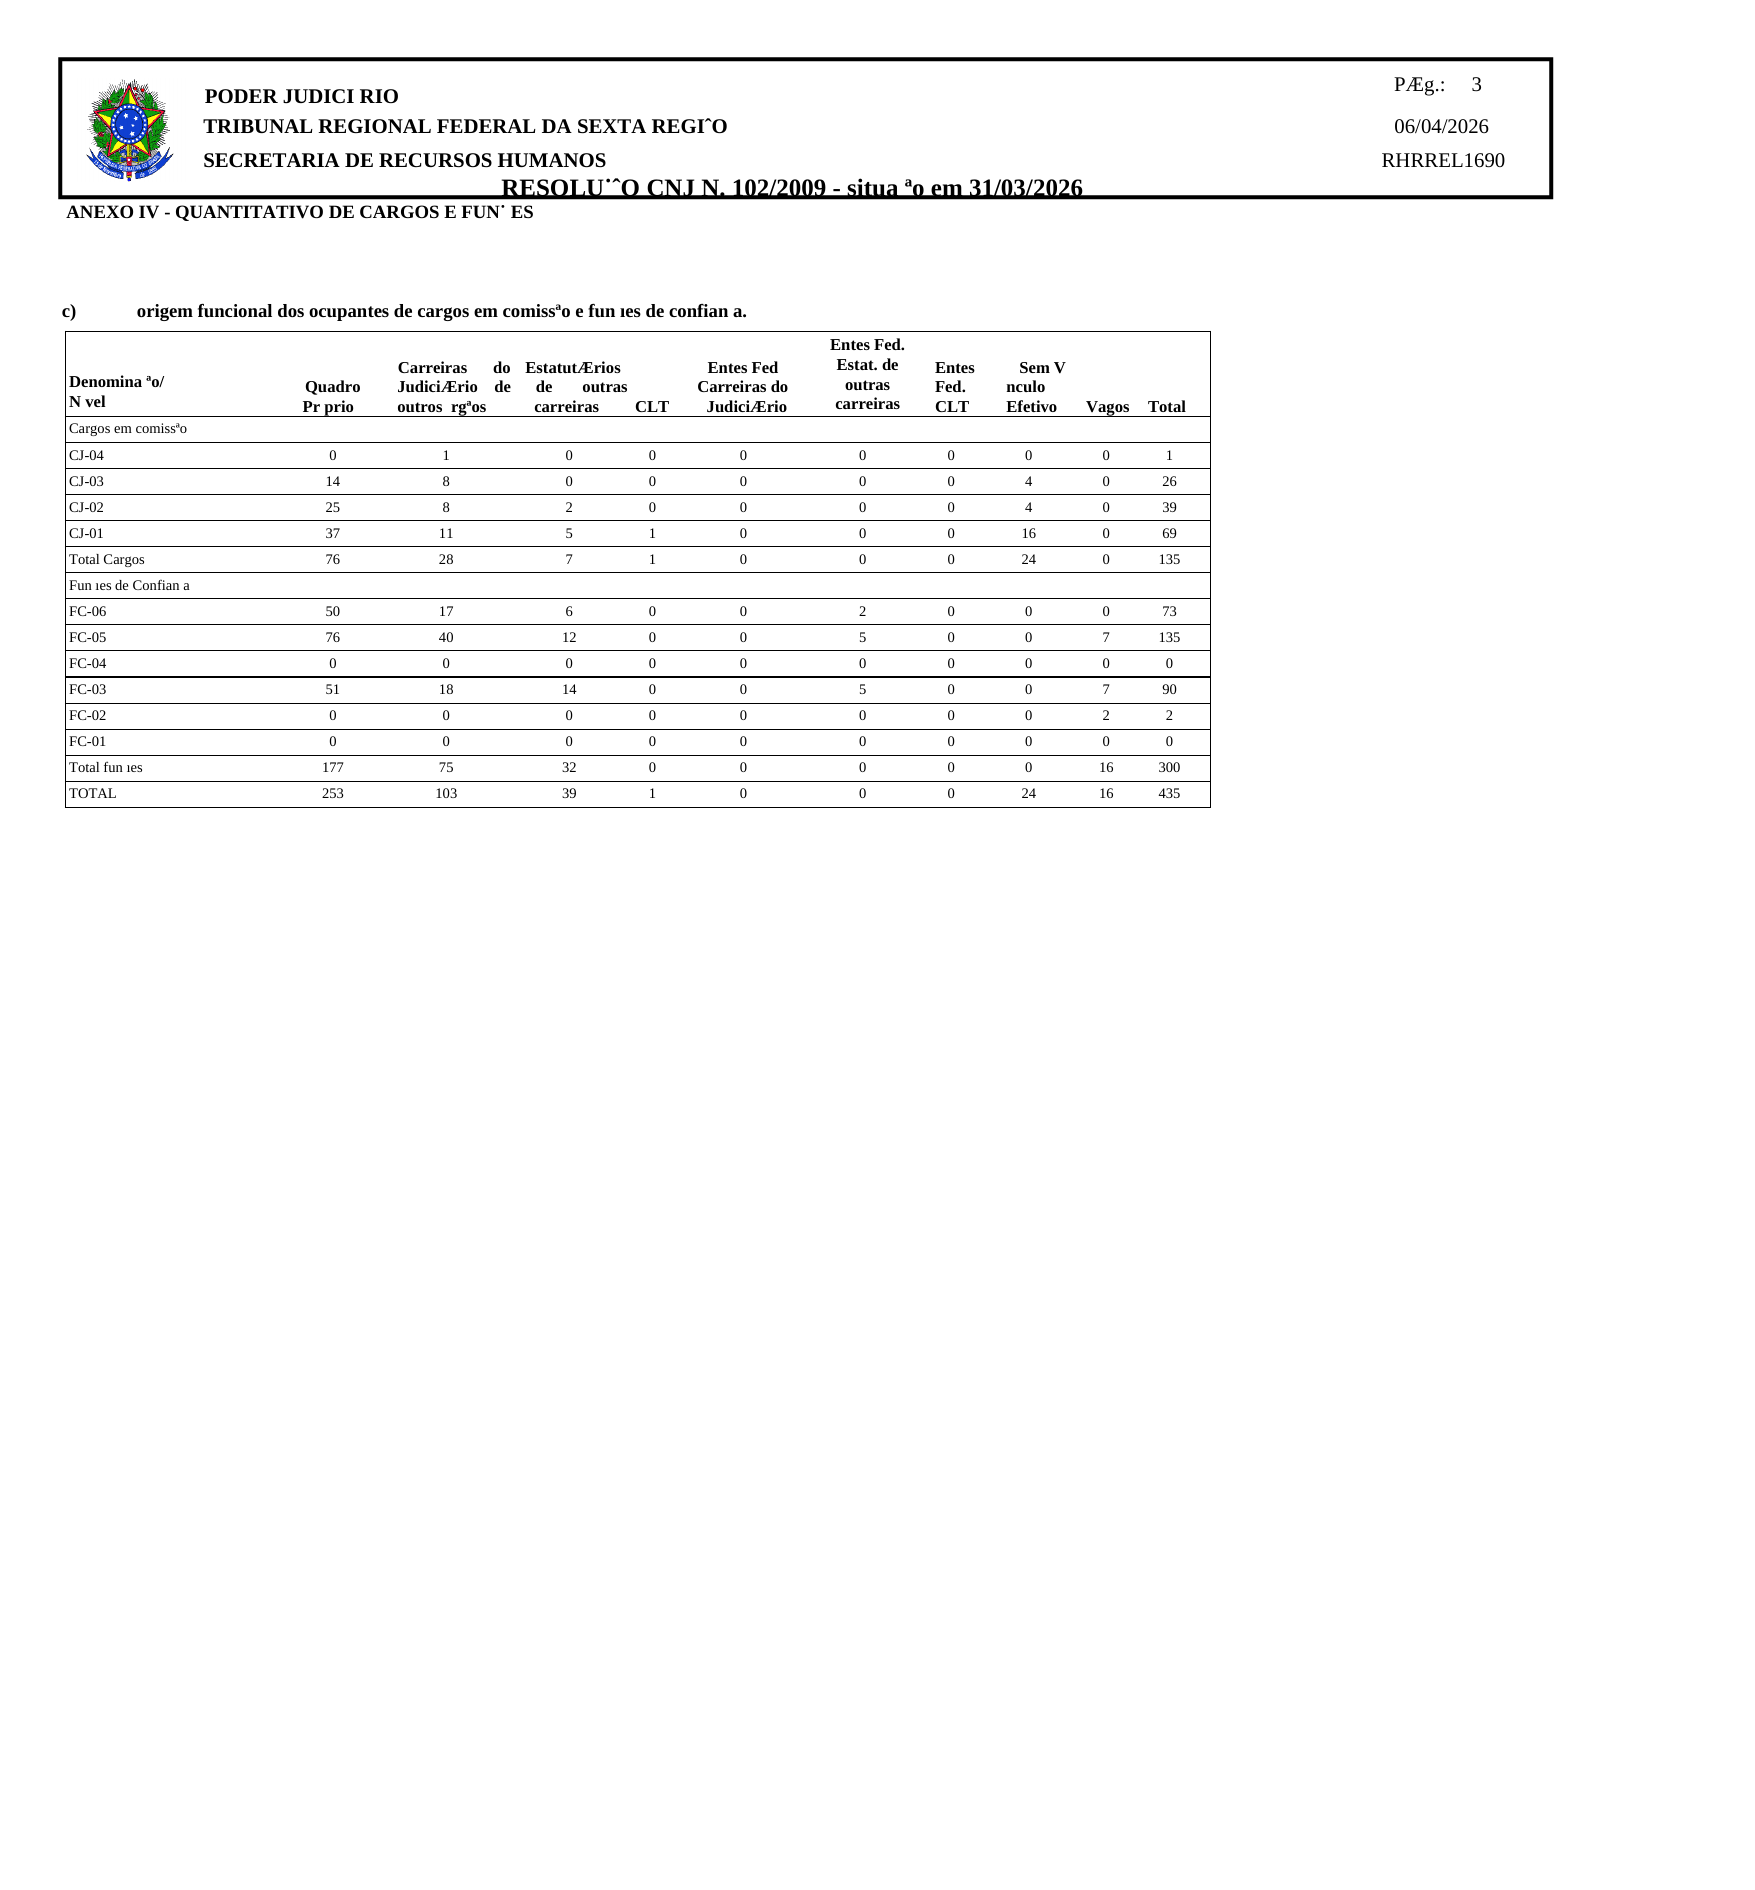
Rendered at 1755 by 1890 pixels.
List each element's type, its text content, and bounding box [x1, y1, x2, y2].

table_cell 0 [917, 678, 990, 702]
table_cell 4 [990, 495, 1073, 520]
table_cell 32 [513, 756, 628, 781]
table_cell 0 0 [1074, 651, 1210, 676]
table_cell FC-06 [66, 599, 246, 624]
table_cell 2 [806, 599, 917, 624]
table_cell [628, 417, 683, 442]
table_cell [379, 573, 513, 598]
table_cell 177 [246, 756, 379, 781]
table_cell 1 [628, 782, 683, 807]
table_cell 0 69 [1074, 521, 1210, 546]
table_cell 37 [246, 521, 379, 546]
table_cell 0 [806, 730, 917, 754]
table_cell 2 [513, 495, 628, 520]
table_cell 51 [246, 678, 379, 702]
table_cell 0 [246, 651, 379, 676]
table_cell 28 [379, 547, 513, 572]
table_cell [683, 417, 806, 442]
table_cell 16 [990, 521, 1073, 546]
table_cell 0 [683, 756, 806, 781]
table_cell CJ-03 [66, 469, 246, 494]
table_cell 7 90 [1074, 678, 1210, 702]
table_cell 14 [246, 469, 379, 494]
table_cell 0 [628, 469, 683, 494]
table_cell 0 [246, 704, 379, 728]
table_cell 0 [683, 469, 806, 494]
table_cell FC-04 [66, 651, 246, 676]
table_cell [628, 573, 683, 598]
table_cell 6 [513, 599, 628, 624]
table_header Entes Fed. CLT [917, 332, 990, 416]
table_cell 0 [513, 651, 628, 676]
table_cell 0 [990, 756, 1073, 781]
table_cell 0 [806, 443, 917, 468]
table_cell 5 [513, 521, 628, 546]
table_cell 0 [917, 730, 990, 754]
table_cell 0 [990, 678, 1073, 702]
table_cell 1 [379, 443, 513, 468]
table_cell 0 [806, 495, 917, 520]
table_cell 0 [917, 469, 990, 494]
table_cell 0 [917, 756, 990, 781]
table_cell 0 [683, 651, 806, 676]
table_cell 76 [246, 547, 379, 572]
table_cell 0 [806, 547, 917, 572]
table_cell 0 [683, 730, 806, 754]
table_cell [990, 417, 1073, 442]
table_cell 0 39 [1074, 495, 1210, 520]
table_cell Cargos em comissªo [66, 417, 246, 442]
table_cell 0 [628, 756, 683, 781]
table_cell 0 [806, 782, 917, 807]
table_cell 0 [917, 547, 990, 572]
table_cell 0 26 [1074, 469, 1210, 494]
table_cell 0 [683, 521, 806, 546]
table_cell 0 [628, 704, 683, 728]
table_cell 0 [806, 704, 917, 728]
table_cell 0 [990, 625, 1073, 650]
table_cell 0 [246, 443, 379, 468]
table_cell [917, 573, 990, 598]
table_cell 103 [379, 782, 513, 807]
table_cell 0 [379, 651, 513, 676]
table_header Vagos Total [1074, 332, 1210, 416]
table_cell [246, 417, 379, 442]
table_cell 0 [990, 443, 1073, 468]
table_cell [806, 573, 917, 598]
table_cell [513, 573, 628, 598]
table_cell FC-01 [66, 730, 246, 754]
table_cell 0 [628, 599, 683, 624]
table_cell 0 [990, 599, 1073, 624]
table_cell 16 435 [1074, 782, 1210, 807]
table_cell 0 [806, 469, 917, 494]
table_cell 0 [628, 625, 683, 650]
table_cell 0 [917, 599, 990, 624]
table_cell 0 [683, 678, 806, 702]
table_cell FC-05 [66, 625, 246, 650]
table_cell TOTAL [66, 782, 246, 807]
table_cell 0 [628, 443, 683, 468]
table_cell 39 [513, 782, 628, 807]
table_cell FC-02 [66, 704, 246, 728]
table_cell CJ-01 [66, 521, 246, 546]
table_cell [806, 417, 917, 442]
table_cell Total Cargos [66, 547, 246, 572]
table_cell 0 [917, 782, 990, 807]
table_cell 0 [683, 782, 806, 807]
table_cell [917, 417, 990, 442]
table_cell 24 [990, 782, 1073, 807]
table_cell 4 [990, 469, 1073, 494]
table_header Entes Fed. Estat. de outras carreiras [806, 332, 917, 416]
table_cell 25 [246, 495, 379, 520]
table_cell 0 [806, 521, 917, 546]
list origem funcional dos ocupantes de cargos em comissªo e fun ıes de confian a. [62, 301, 1526, 321]
table_cell 76 [246, 625, 379, 650]
table_cell 0 [917, 495, 990, 520]
table_cell 0 [379, 704, 513, 728]
table_cell 8 [379, 469, 513, 494]
table_cell 0 [917, 704, 990, 728]
table_cell 1 [628, 521, 683, 546]
table_cell 0 [683, 599, 806, 624]
table_cell [1074, 417, 1210, 442]
table_cell 0 [917, 651, 990, 676]
table_cell 0 [683, 495, 806, 520]
table_cell 12 [513, 625, 628, 650]
table_cell [1074, 573, 1210, 598]
table_cell 18 [379, 678, 513, 702]
table_header Sem V nculo Efetivo [990, 332, 1073, 416]
table_cell 40 [379, 625, 513, 650]
table_cell 0 [628, 730, 683, 754]
table_cell Total fun ıes [66, 756, 246, 781]
table_cell 0 [917, 625, 990, 650]
table_cell 0 135 [1074, 547, 1210, 572]
table_cell 0 0 [1074, 730, 1210, 754]
table_cell 0 [513, 730, 628, 754]
table_cell 14 [513, 678, 628, 702]
table_cell 5 [806, 678, 917, 702]
table_cell 0 [917, 521, 990, 546]
table_cell 0 [917, 443, 990, 468]
table_cell Fun ıes de Confian a [66, 573, 246, 598]
table_cell CJ-04 [66, 443, 246, 468]
table_cell [246, 573, 379, 598]
table_cell 11 [379, 521, 513, 546]
table_cell 253 [246, 782, 379, 807]
table_cell [683, 573, 806, 598]
table_cell 0 1 [1074, 443, 1210, 468]
table_cell 75 [379, 756, 513, 781]
table_cell 0 [683, 704, 806, 728]
table_cell 0 [628, 678, 683, 702]
table_cell 0 [628, 495, 683, 520]
table_cell FC-03 [66, 678, 246, 702]
table_cell 0 [379, 730, 513, 754]
table_cell [513, 417, 628, 442]
table_header Carreiras do JudiciÆrio de outros rgªos [379, 332, 513, 416]
table_cell 50 [246, 599, 379, 624]
table_cell [990, 573, 1073, 598]
table_cell 0 [990, 651, 1073, 676]
table_cell 0 [990, 704, 1073, 728]
table_cell 7 135 [1074, 625, 1210, 650]
table_cell 0 [806, 756, 917, 781]
table_cell 0 [683, 625, 806, 650]
table_cell 5 [806, 625, 917, 650]
table_cell CJ-02 [66, 495, 246, 520]
table_header EstatutÆrios de outras carreiras [513, 332, 628, 416]
table_cell 16 300 [1074, 756, 1210, 781]
table_cell 0 [990, 730, 1073, 754]
table_header Entes Fed Carreiras do JudiciÆrio [683, 332, 806, 416]
table_cell 0 [806, 651, 917, 676]
table_cell 0 [513, 469, 628, 494]
table_header Denomina ªo/ N vel [66, 332, 246, 416]
table_cell 1 [628, 547, 683, 572]
table_cell 24 [990, 547, 1073, 572]
table_header Quadro Pr prio [246, 332, 379, 416]
table_header CLT [628, 332, 683, 416]
table_cell [379, 417, 513, 442]
table_cell 2 2 [1074, 704, 1210, 728]
table_cell 0 [513, 443, 628, 468]
table_cell 0 [513, 704, 628, 728]
table_cell 0 [683, 443, 806, 468]
table_cell 0 [683, 547, 806, 572]
table_cell 0 73 [1074, 599, 1210, 624]
table_cell 7 [513, 547, 628, 572]
table_cell 0 [246, 730, 379, 754]
picture [54, 53, 1557, 202]
table_cell 0 [628, 651, 683, 676]
table_cell 8 [379, 495, 513, 520]
table_cell 17 [379, 599, 513, 624]
